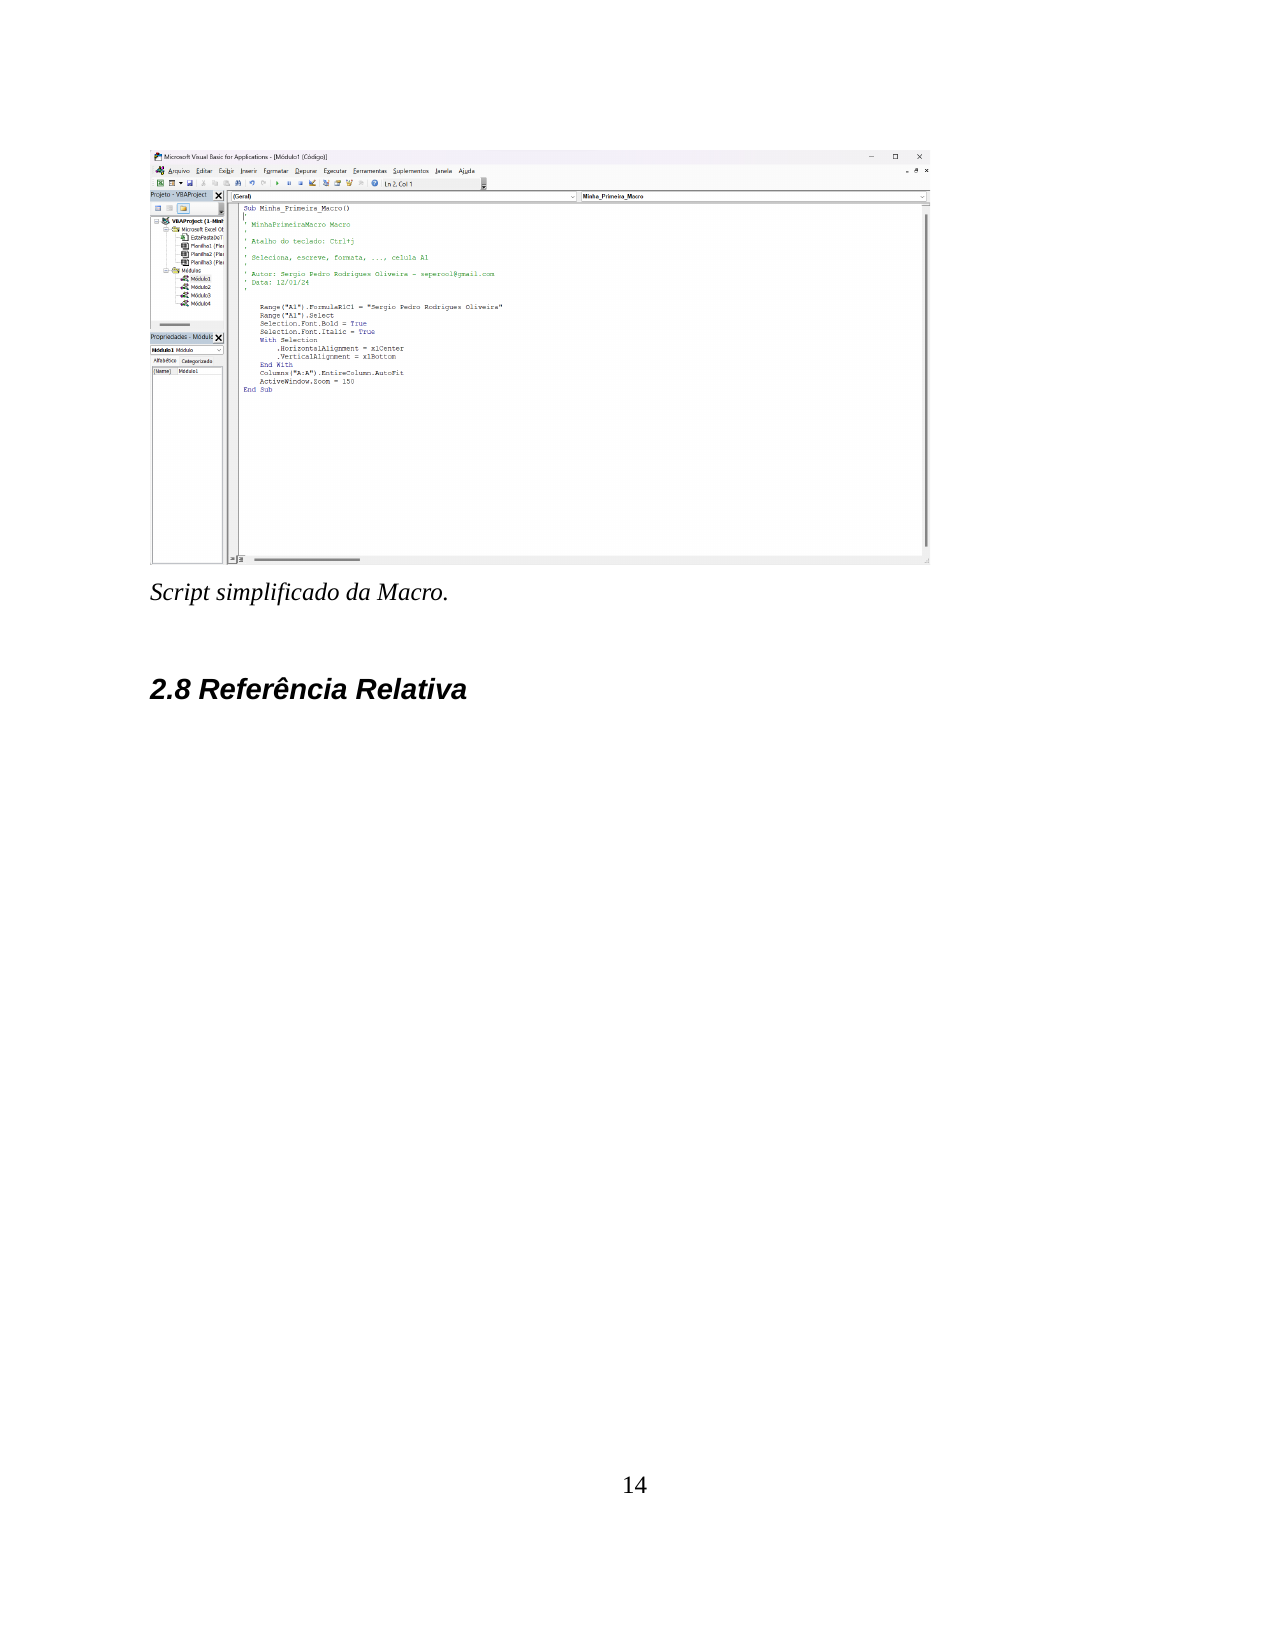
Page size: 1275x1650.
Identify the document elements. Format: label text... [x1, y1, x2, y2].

text Script simplificado da Macro. [150, 577, 1125, 606]
subtitle 2.8 Referência Relativa [150, 672, 1125, 705]
picture [150, 150, 930, 565]
